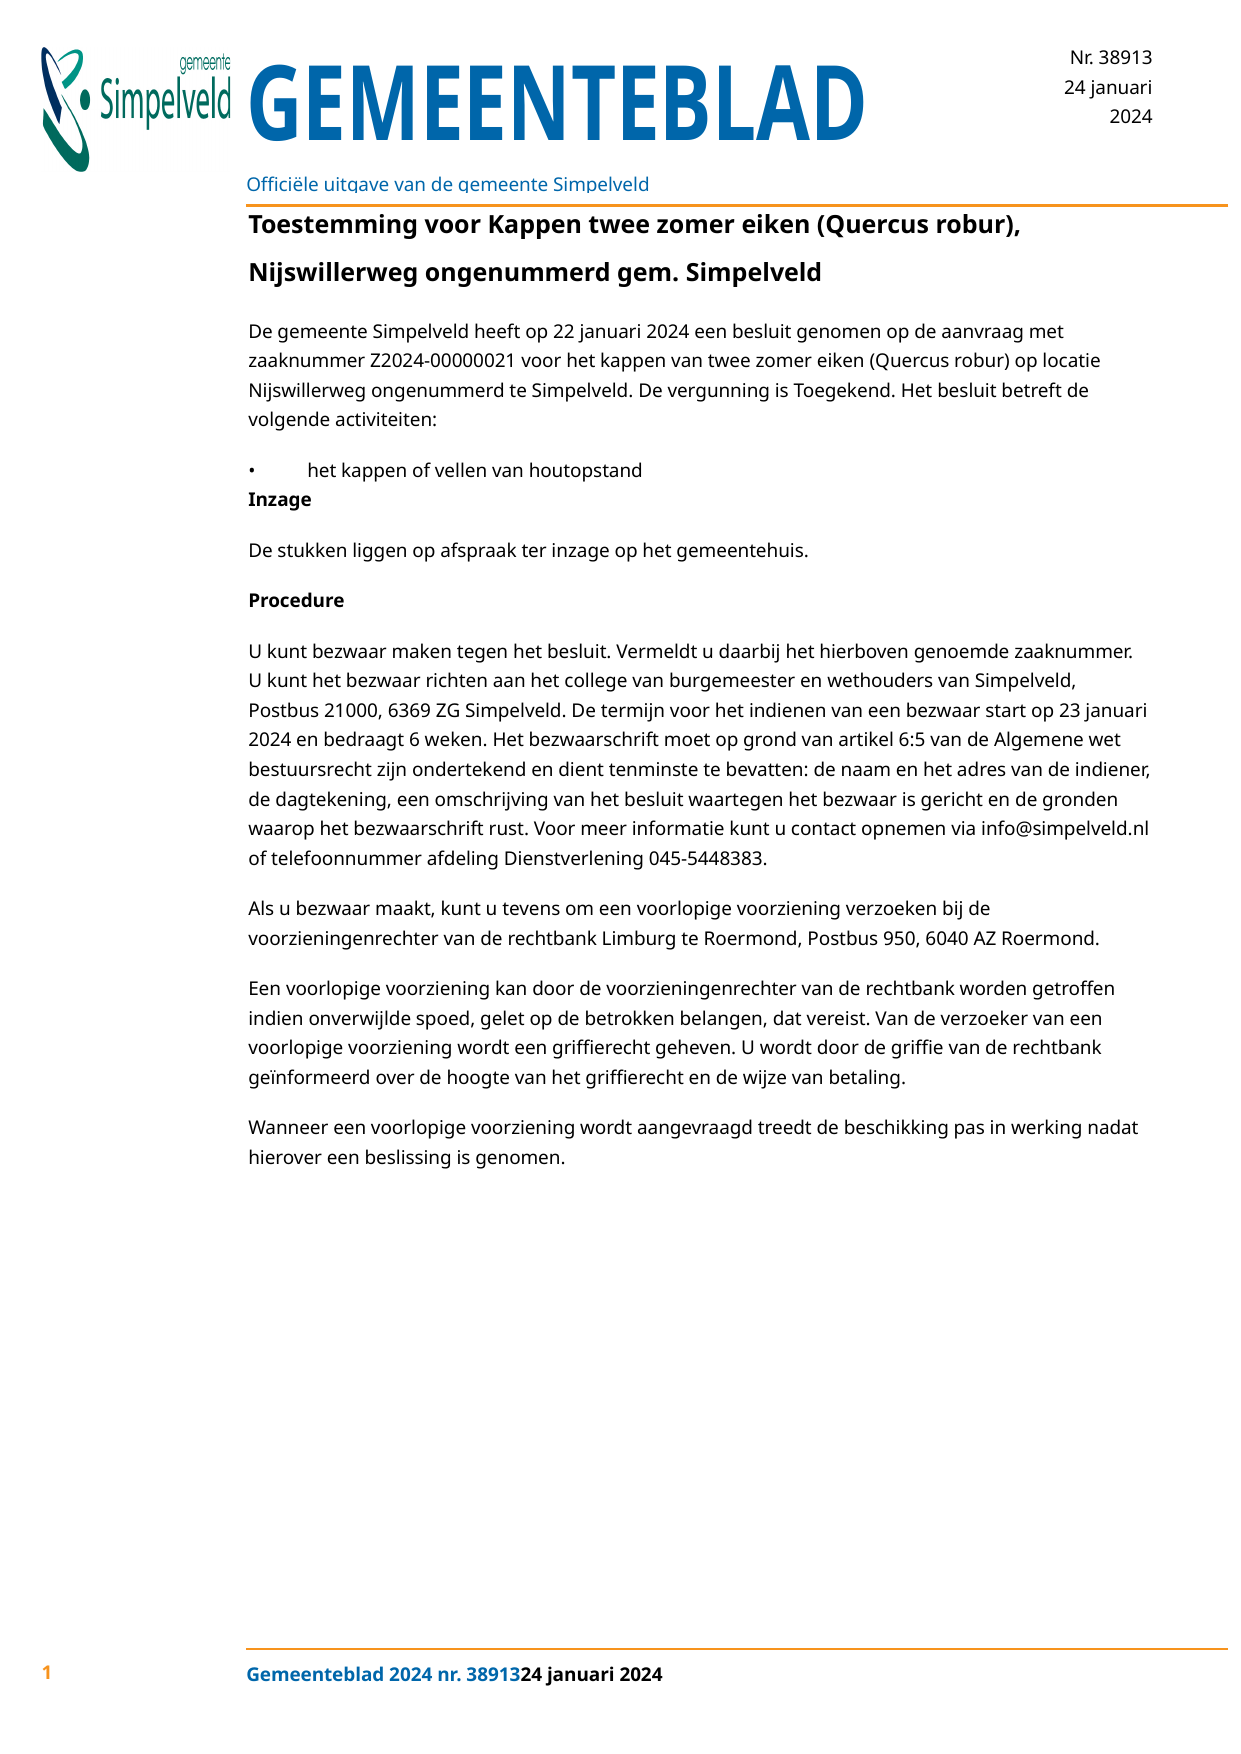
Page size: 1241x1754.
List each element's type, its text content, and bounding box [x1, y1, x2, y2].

text Inzage [248, 487, 1152, 512]
text Een voorlopige voorziening kan door de voorzieningenrechter van de rechtbank worden getroffen indien onverwijlde spoed, gelet op de betrokken belangen, dat vereist. Van de verzoeker van een voorlopige voorziening wordt een griffierecht geheven. U wordt door de griffie van de rechtbank geïnformeerd over de hoogte van het griffierecht en de wijze van betaling. [248, 975, 1152, 1090]
picture [41, 47, 231, 172]
text Procedure [248, 587, 1152, 613]
text De gemeente Simpelveld heeft op 22 januari 2024 een besluit genomen op de aanvraag met zaaknummer Z2024-00000021 voor het kappen van twee zomer eiken (Quercus robur) op locatie Nijswillerweg ongenummerd te Simpelveld. De vergunning is Toegekend. Het besluit betreft de volgende activiteiten: [248, 318, 1152, 432]
text De stukken liggen op afspraak ter inzage op het gemeentehuis. [248, 537, 1152, 563]
text Wanneer een voorlopige voorziening wordt aangevraagd treedt de beschikking pas in werking nadat hierover een beslissing is genomen. [248, 1114, 1152, 1170]
text Als u bezwaar maakt, kunt u tevens om een voorlopige voorziening verzoeken bij de voorzieningenrechter van de rechtbank Limburg te Roermond, Postbus 950, 6040 AZ Roermond. [248, 895, 1152, 951]
list het kappen of vellen van houtopstand [248, 457, 1152, 483]
text Toestemming voor Kappen twee zomer eiken (Quercus robur), Nijswillerweg ongenummerd gem. Simpelveld [248, 207, 1152, 288]
text U kunt bezwaar maken tegen het besluit. Vermeldt u daarbij het hierboven genoemde zaaknummer. U kunt het bezwaar richten aan het college van burgemeester en wethouders van Simpelveld, Postbus 21000, 6369 ZG Simpelveld. De termijn voor het indienen van een bezwaar start op 23 januari 2024 en bedraagt 6 weken. Het bezwaarschrift moet op grond van artikel 6:5 van de Algemene wet bestuursrecht zijn ondertekend en dient tenminste te bevatten: de naam en het adres van de indiener, de dagtekening, een omschrijving van het besluit waartegen het bezwaar is gericht en de gronden waarop het bezwaarschrift rust. Voor meer informatie kunt u contact opnemen via info@simpelveld.nl of telefoonnummer afdeling Dienstverlening 045-5448383. [248, 638, 1152, 871]
